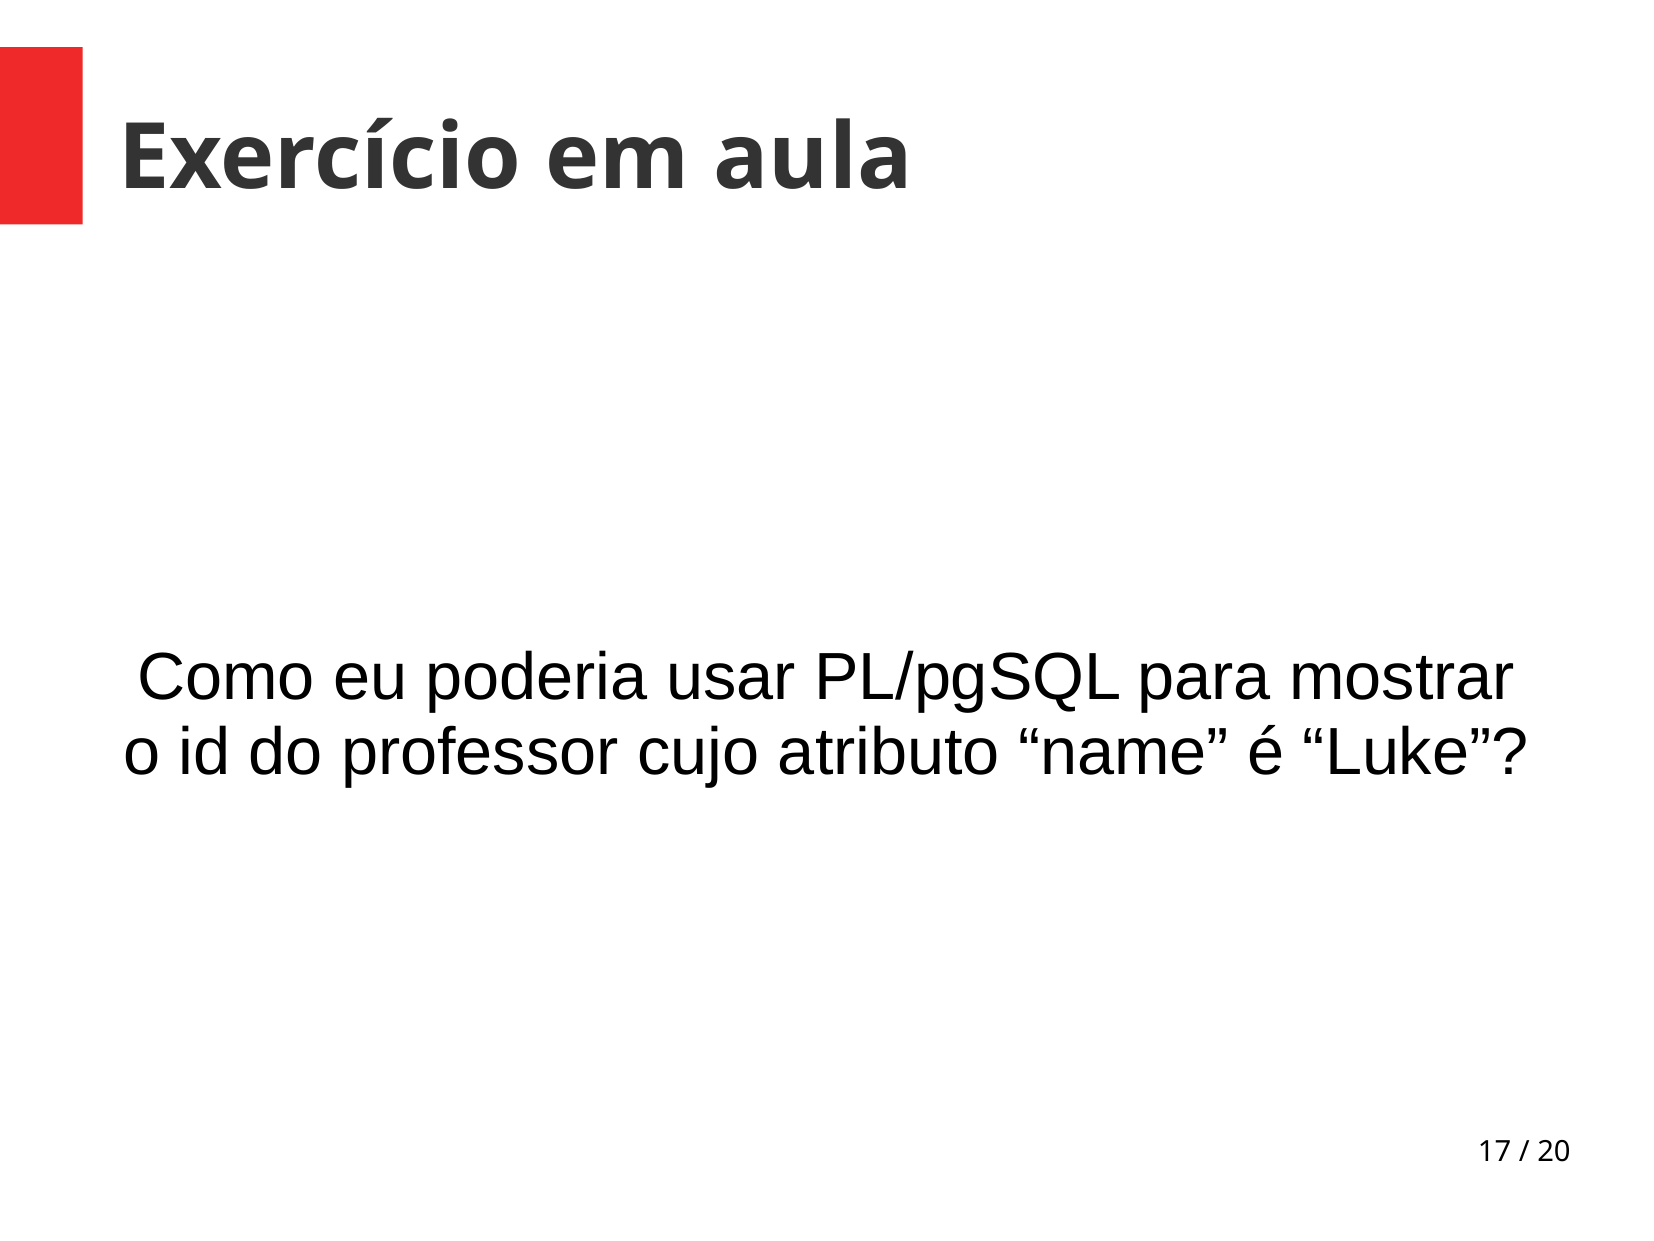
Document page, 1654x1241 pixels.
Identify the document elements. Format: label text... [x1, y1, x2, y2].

title Exercício em aula [118, 49, 1571, 257]
subtitle Como eu poderia usar PL/pgSQL para mostrar o id do professor cujo atributo “name” é “Luke”? [118, 354, 1536, 1074]
